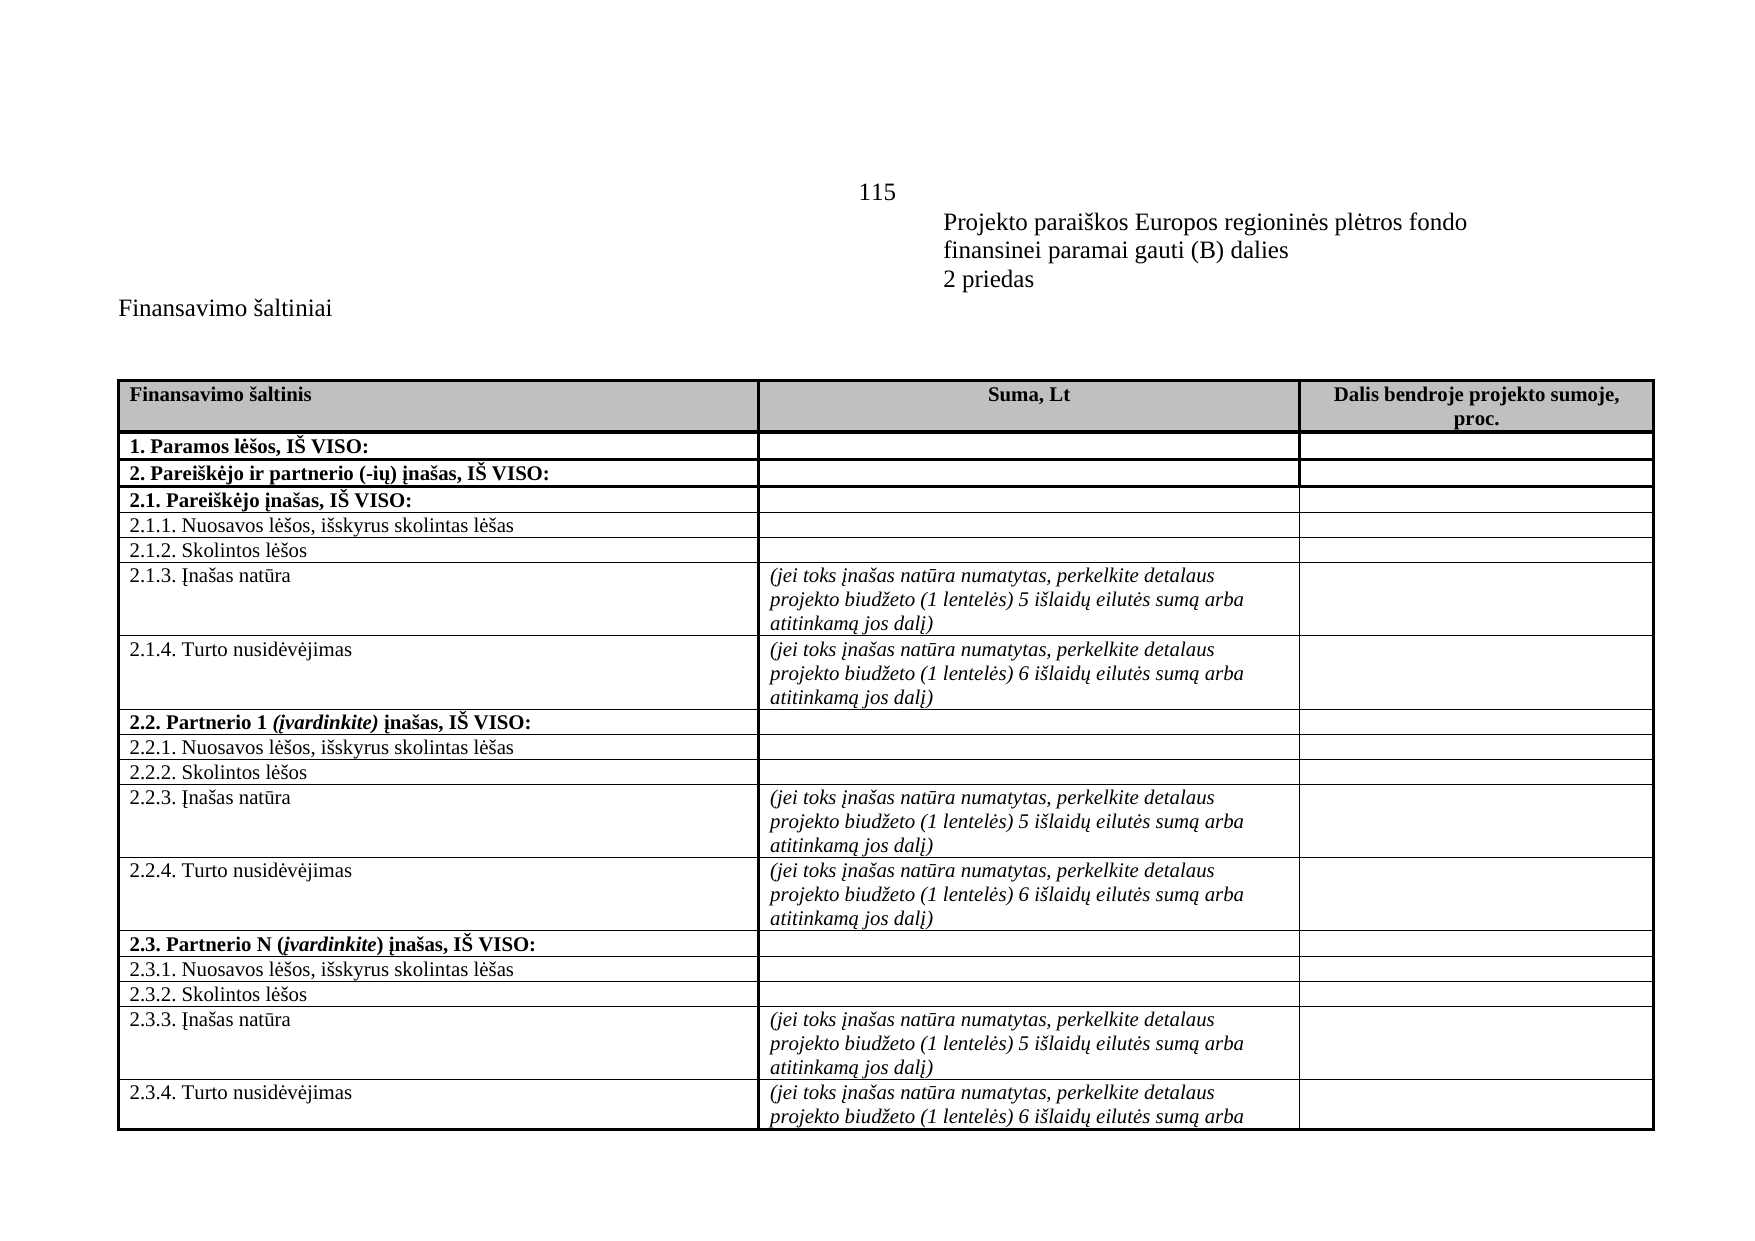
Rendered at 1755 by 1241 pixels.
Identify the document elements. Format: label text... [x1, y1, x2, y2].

table_cell 2.3.1. Nuosavos lėšos, išskyrus skolintas lėšas [120, 957, 757, 981]
table_cell [760, 538, 1299, 562]
table_header Suma, Lt [760, 382, 1298, 430]
table_cell [1301, 434, 1652, 458]
table_cell [1300, 636, 1652, 709]
table_cell [1300, 513, 1652, 537]
table_cell (jei toks įnašas natūra numatytas, perkelkite detalaus projekto biudžeto (1 lentelės) 5 išlaidų eilutės sumą arba atitinkamą jos dalį) [760, 785, 1299, 857]
table_cell 2.2.1. Nuosavos lėšos, išskyrus skolintas lėšas [120, 735, 757, 759]
table_cell 2.3.4. Turto nusidėvėjimas [120, 1080, 757, 1128]
table_cell 2.1. Pareiškėjo įnašas, IŠ VISO: [120, 488, 757, 512]
table_cell 2.2.3. Įnašas natūra [120, 785, 757, 857]
table_cell [760, 513, 1299, 537]
table_cell 2. Pareiškėjo ir partnerio (-ių) įnašas, IŠ VISO: [120, 461, 757, 485]
table_cell [1300, 710, 1652, 734]
table_cell (jei toks įnašas natūra numatytas, perkelkite detalaus projekto biudžeto (1 lentelės) 6 išlaidų eilutės sumą arba atitinkamą jos dalį) [760, 858, 1299, 930]
table_cell (jei toks įnašas natūra numatytas, perkelkite detalaus projekto biudžeto (1 lentelės) 5 išlaidų eilutės sumą arba atitinkamą jos dalį) [760, 1007, 1299, 1079]
table_cell [760, 488, 1299, 512]
table_cell [760, 931, 1299, 956]
table_cell 2.1.2. Skolintos lėšos [120, 538, 757, 562]
table_cell 2.3.3. Įnašas natūra [120, 1007, 757, 1079]
text 2 priedas [118, 264, 1636, 293]
table_cell [1300, 538, 1652, 562]
table_cell [760, 957, 1299, 981]
table_cell [760, 710, 1299, 734]
text finansinei paramai gauti (B) dalies [118, 235, 1636, 264]
table_header Dalis bendroje projekto sumoje, proc. [1301, 382, 1652, 430]
table_cell [1300, 488, 1652, 512]
table_cell (jei toks įnašas natūra numatytas, perkelkite detalaus projekto biudžeto (1 lentelės) 6 išlaidų eilutės sumą arba [760, 1080, 1299, 1128]
table_cell [1300, 858, 1652, 930]
table_cell [1300, 957, 1652, 981]
table_cell [1300, 1007, 1652, 1079]
table_cell 2.2. Partnerio 1 (įvardinkite) įnašas, IŠ VISO: [120, 710, 757, 734]
table_cell (jei toks įnašas natūra numatytas, perkelkite detalaus projekto biudžeto (1 lentelės) 6 išlaidų eilutės sumą arba atitinkamą jos dalį) [760, 636, 1299, 709]
table_header Finansavimo šaltinis [120, 382, 757, 430]
table_cell [760, 735, 1299, 759]
table_cell 2.2.4. Turto nusidėvėjimas [120, 858, 757, 930]
table_cell 2.2.2. Skolintos lėšos [120, 760, 757, 784]
table_cell [1300, 735, 1652, 759]
table_cell [760, 434, 1298, 458]
table_cell 2.1.4. Turto nusidėvėjimas [120, 636, 757, 709]
table_cell [1300, 563, 1652, 635]
table_cell [760, 982, 1299, 1006]
text Finansavimo šaltiniai [118, 293, 1636, 322]
table_cell 2.1.3. Įnašas natūra [120, 563, 757, 635]
text Projekto paraiškos Europos regioninės plėtros fondo [118, 207, 1636, 235]
table_cell (jei toks įnašas natūra numatytas, perkelkite detalaus projekto biudžeto (1 lentelės) 5 išlaidų eilutės sumą arba atitinkamą jos dalį) [760, 563, 1299, 635]
table_cell 2.3.2. Skolintos lėšos [120, 982, 757, 1006]
table_cell [1300, 760, 1652, 784]
table_cell [1301, 461, 1652, 485]
table_cell 2.3. Partnerio N (įvardinkite) įnašas, IŠ VISO: [120, 931, 757, 956]
table_cell [1300, 982, 1652, 1006]
table_cell [1300, 1080, 1652, 1128]
table_cell [760, 760, 1299, 784]
table_cell [1300, 931, 1652, 956]
table_cell 2.1.1. Nuosavos lėšos, išskyrus skolintas lėšas [120, 513, 757, 537]
table_cell [760, 461, 1298, 485]
table_cell 1. Paramos lėšos, IŠ VISO: [120, 434, 757, 458]
table_cell [1300, 785, 1652, 857]
